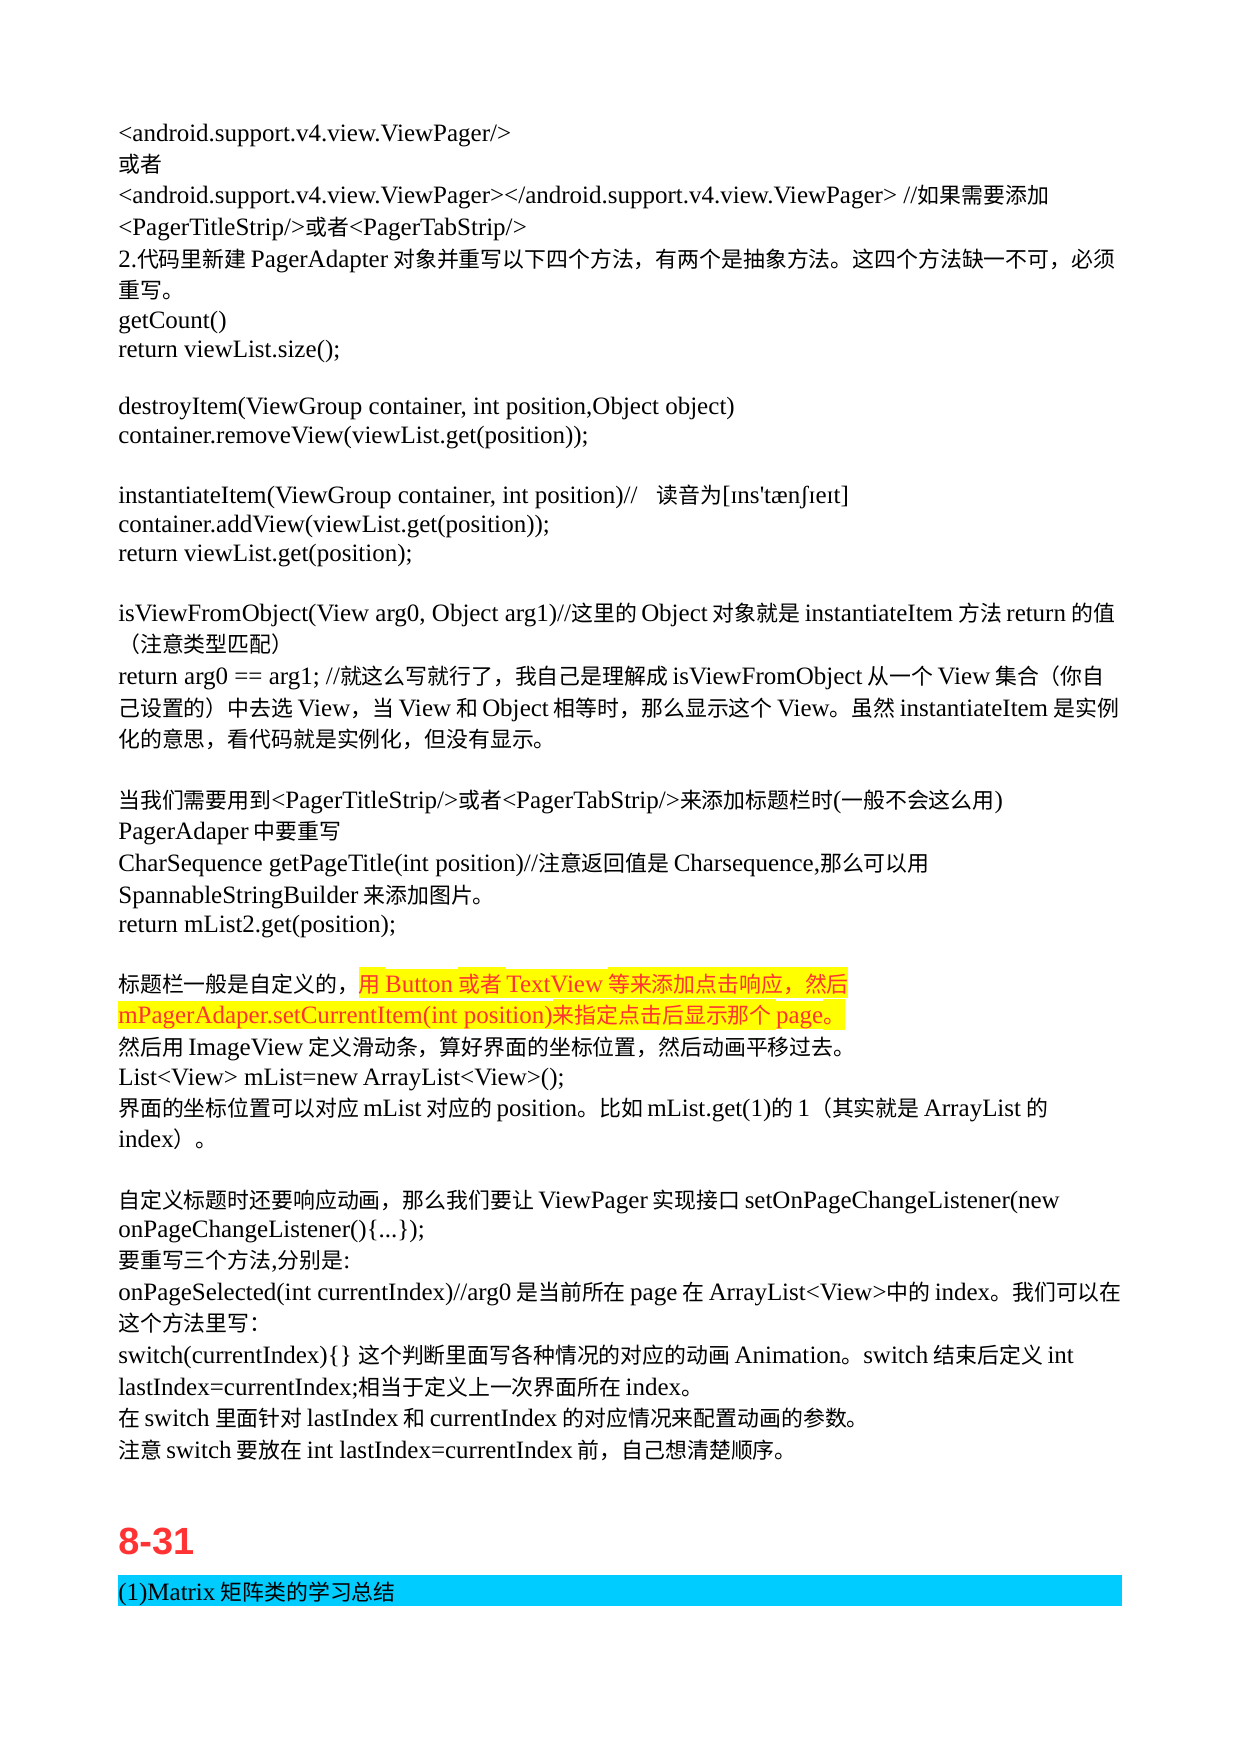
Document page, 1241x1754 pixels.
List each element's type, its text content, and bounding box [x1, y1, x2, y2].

text destroyItem(ViewGroup container, int position,Object object) [118, 391, 1122, 420]
text getCount() [118, 305, 1122, 334]
text 注意switch要放在int lastIndex=currentIndex前，自己想清楚顺序。 [118, 1433, 1122, 1465]
text return viewList.get(position); [118, 538, 1122, 567]
text List<View> mList=new ArrayList<View>(); [118, 1062, 1122, 1091]
text PagerAdaper中要重写 [118, 814, 1122, 846]
text 2.代码里新建PagerAdapter对象并重写以下四个方法，有两个是抽象方法。这四个方法缺一不可，必须重写。 [118, 242, 1122, 305]
text container.removeView(viewList.get(position)); [118, 420, 1122, 449]
text 标题栏一般是自定义的，用Button或者TextView等来添加点击响应，然后mPagerAdaper.setCurrentItem(int position)来指定点击后显示那个page。 [118, 967, 1122, 1030]
text instantiateItem(ViewGroup container, int position)// 读音为[ɪns'tænʃɪeɪt] [118, 478, 1122, 509]
text container.addView(viewList.get(position)); [118, 509, 1122, 538]
text return arg0 == arg1; //就这么写就行了，我自己是理解成isViewFromObject从一个View集合（你自己设置的）中去选View，当View和Object相等时，那么显示这个View。虽然instantiateItem是实例化的意思，看代码就是实例化，但没有显示。 [118, 659, 1122, 754]
text onPageSelected(int currentIndex)//arg0是当前所在page在ArrayList<View>中的index。我们可以在这个方法里写： [118, 1275, 1122, 1338]
text 要重写三个方法,分别是: [118, 1243, 1122, 1275]
text isViewFromObject(View arg0, Object arg1)//这里的Object对象就是instantiateItem方法return的值（注意类型匹配） [118, 596, 1122, 659]
text 界面的坐标位置可以对应mList对应的position。比如mList.get(1)的1（其实就是ArrayList的index）。 [118, 1091, 1122, 1154]
text 在switch里面针对lastIndex和currentIndex的对应情况来配置动画的参数。 [118, 1401, 1122, 1433]
text 或者 [118, 147, 1122, 178]
text 当我们需要用到<PagerTitleStrip/>或者<PagerTabStrip/>来添加标题栏时(一般不会这么用) [118, 783, 1122, 814]
text 自定义标题时还要响应动画，那么我们要让ViewPager实现接口setOnPageChangeListener(new onPageChangeListener(){...}); [118, 1183, 1122, 1243]
text return mList2.get(position); [118, 909, 1122, 938]
text (1)Matrix矩阵类的学习总结 [118, 1575, 1122, 1606]
text 然后用ImageView定义滑动条，算好界面的坐标位置，然后动画平移过去。 [118, 1030, 1122, 1062]
text <android.support.v4.view.ViewPager/> [118, 118, 1122, 147]
text <android.support.v4.view.ViewPager></android.support.v4.view.ViewPager> //如果需要添加<PagerTitleStrip/>或者<PagerTabStrip/> [118, 178, 1122, 242]
text CharSequence getPageTitle(int position)//注意返回值是Charsequence,那么可以用SpannableStringBuilder来添加图片。 [118, 846, 1122, 909]
subtitle 8-31 [118, 1518, 1122, 1562]
text return viewList.size(); [118, 334, 1122, 363]
text switch(currentIndex){} 这个判断里面写各种情况的对应的动画Animation。switch结束后定义int lastIndex=currentIndex;相当于定义上一次界面所在index。 [118, 1338, 1122, 1401]
